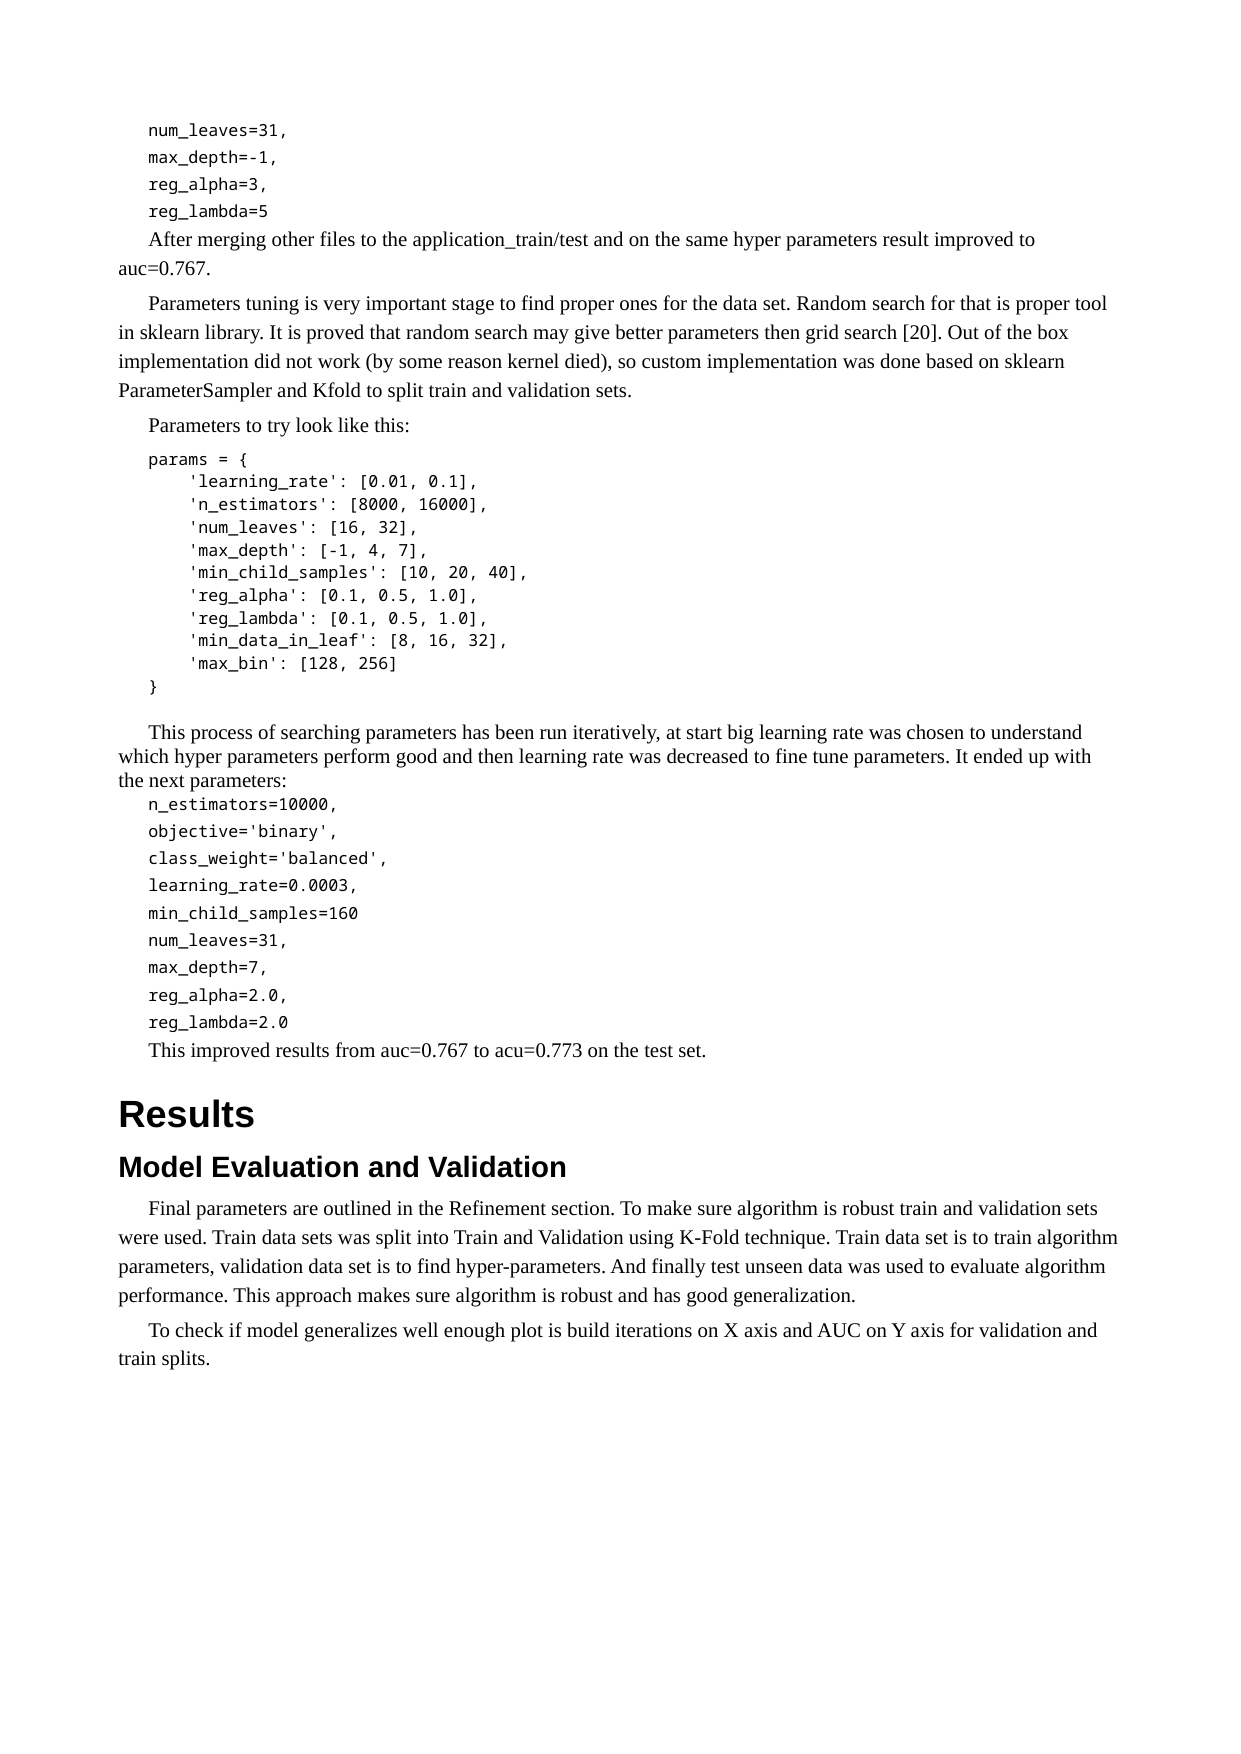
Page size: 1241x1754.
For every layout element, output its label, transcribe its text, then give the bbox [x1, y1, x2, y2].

text reg_lambda=5 [118, 200, 1122, 223]
text reg_alpha=3, [118, 173, 1122, 195]
text max_depth=-1, [118, 145, 1122, 168]
subtitle Model Evaluation and Validation [118, 1150, 1122, 1183]
text params = { [118, 447, 1122, 470]
text Parameters to try look like this: [118, 412, 1122, 437]
text reg_alpha=2.0, [118, 983, 1122, 1006]
text n_estimators=10000, [118, 792, 1122, 815]
text min_child_samples=160 [118, 901, 1122, 924]
text objective='binary', [118, 819, 1122, 842]
text This process of searching parameters has been run iteratively, at start big learning rate was chosen to understand which hyper parameters perform good and then learning rate was decreased to fine tune parameters. It ended up with the next parameters: [118, 720, 1122, 792]
text num_leaves=31, [118, 928, 1122, 951]
text } [118, 674, 1122, 697]
text 'max_depth': [-1, 4, 7], [118, 538, 1122, 561]
text To check if model generalizes well enough plot is build iterations on X axis and AUC on Y axis for validation and train splits. [118, 1317, 1122, 1370]
subtitle Results [118, 1092, 1122, 1135]
text 'learning_rate': [0.01, 0.1], [118, 470, 1122, 493]
text class_weight='balanced', [118, 847, 1122, 869]
text 'reg_alpha': [0.1, 0.5, 1.0], [118, 584, 1122, 606]
text num_leaves=31, [118, 118, 1122, 141]
text After merging other files to the application_train/test and on the same hyper parameters result improved to auc=0.767. [118, 227, 1122, 280]
text 'min_child_samples': [10, 20, 40], [118, 561, 1122, 584]
text Parameters tuning is very important stage to find proper ones for the data set. Random search for that is proper tool in sklearn library. It is proved that random search may give better parameters then grid search [20]. Out of the box implementation did not work (by some reason kernel died), so custom implementation was done based on sklearn ParameterSampler and Kfold to split train and validation sets. [118, 291, 1122, 402]
text 'reg_lambda': [0.1, 0.5, 1.0], [118, 606, 1122, 629]
text This improved results from auc=0.767 to acu=0.773 on the test set. [118, 1038, 1122, 1062]
text max_depth=7, [118, 956, 1122, 978]
text learning_rate=0.0003, [118, 874, 1122, 897]
text 'max_bin': [128, 256] [118, 652, 1122, 674]
text 'n_estimators': [8000, 16000], [118, 493, 1122, 516]
text 'num_leaves': [16, 32], [118, 516, 1122, 538]
text reg_lambda=2.0 [118, 1010, 1122, 1033]
text 'min_data_in_leaf': [8, 16, 32], [118, 629, 1122, 652]
text Final parameters are outlined in the Refinement section. To make sure algorithm is robust train and validation sets were used. Train data sets was split into Train and Validation using K-Fold technique. Train data set is to train algorithm parameters, validation data set is to find hyper-parameters. And finally test unseen data was used to evaluate algorithm performance. This approach makes sure algorithm is robust and has good generalization. [118, 1196, 1122, 1307]
